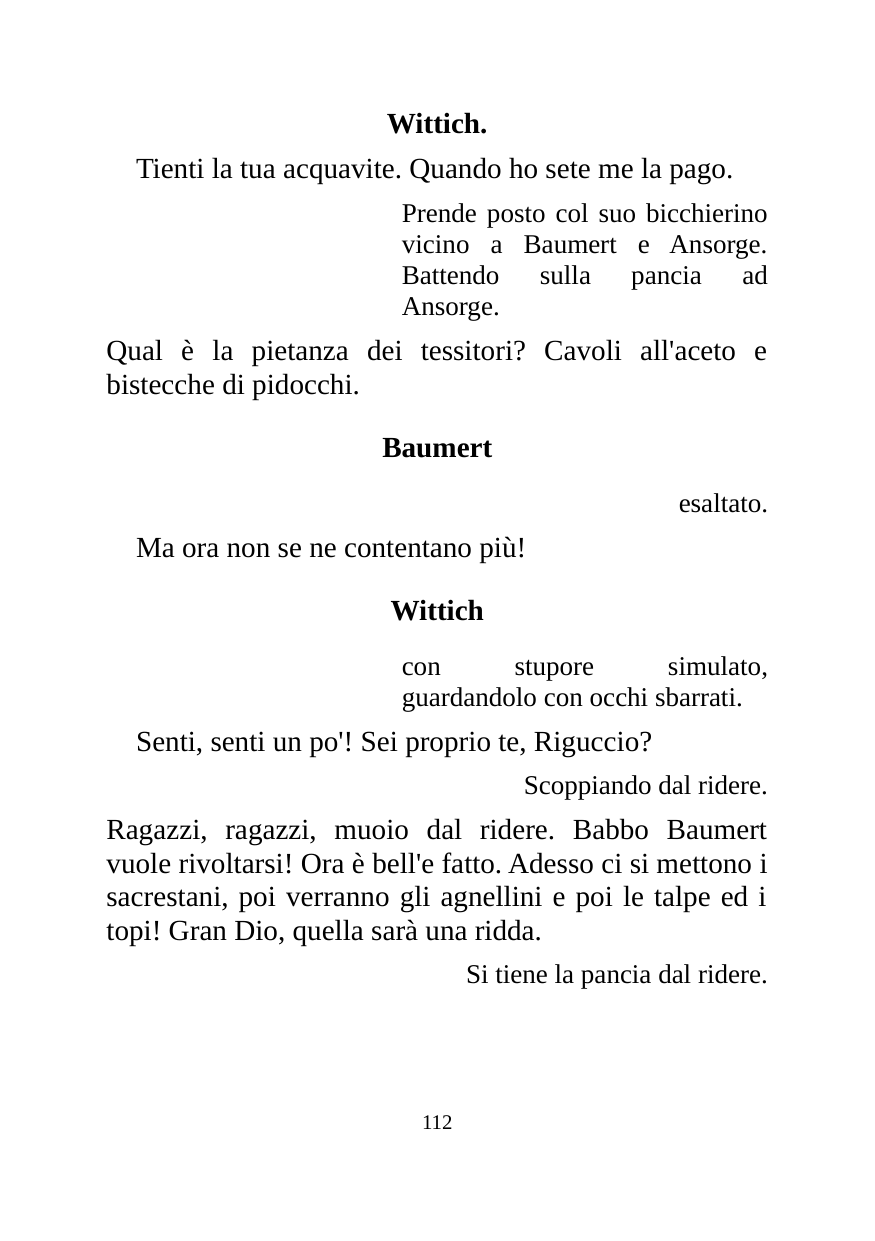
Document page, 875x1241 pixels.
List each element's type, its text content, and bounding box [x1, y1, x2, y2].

text Tienti la tua acquavite. Quando ho sete me la pago. [106, 152, 768, 185]
text Ma ora non se ne contentano più! [106, 530, 768, 563]
text Senti, senti un po'! Sei proprio te, Riguccio? [106, 724, 768, 757]
text Baumert [106, 430, 768, 463]
text Ragazzi, ragazzi, muoio dal ridere. Babbo Baumert vuole rivoltarsi! Ora è bell'e fatto. Adesso ci si mettono i sacrestani, poi verranno gli agnellini e poi le talpe ed i topi! Gran Dio, quella sarà una ridda. [106, 812, 768, 946]
text Scoppiando dal ridere. [402, 769, 768, 800]
text Qual è la pietanza dei tessitori? Cavoli all'aceto e bistecche di pidocchi. [106, 333, 768, 400]
text Wittich. [106, 106, 768, 140]
text Si tiene la pancia dal ridere. [402, 958, 768, 989]
text Wittich [106, 593, 768, 626]
text con stupore simulato, guardandolo con occhi sbarrati. [402, 650, 768, 712]
text Prende posto col suo bicchierino vicino a Baumert e Ansorge. Battendo sulla pancia ad Ansorge. [402, 197, 768, 321]
text esaltato. [402, 487, 768, 518]
